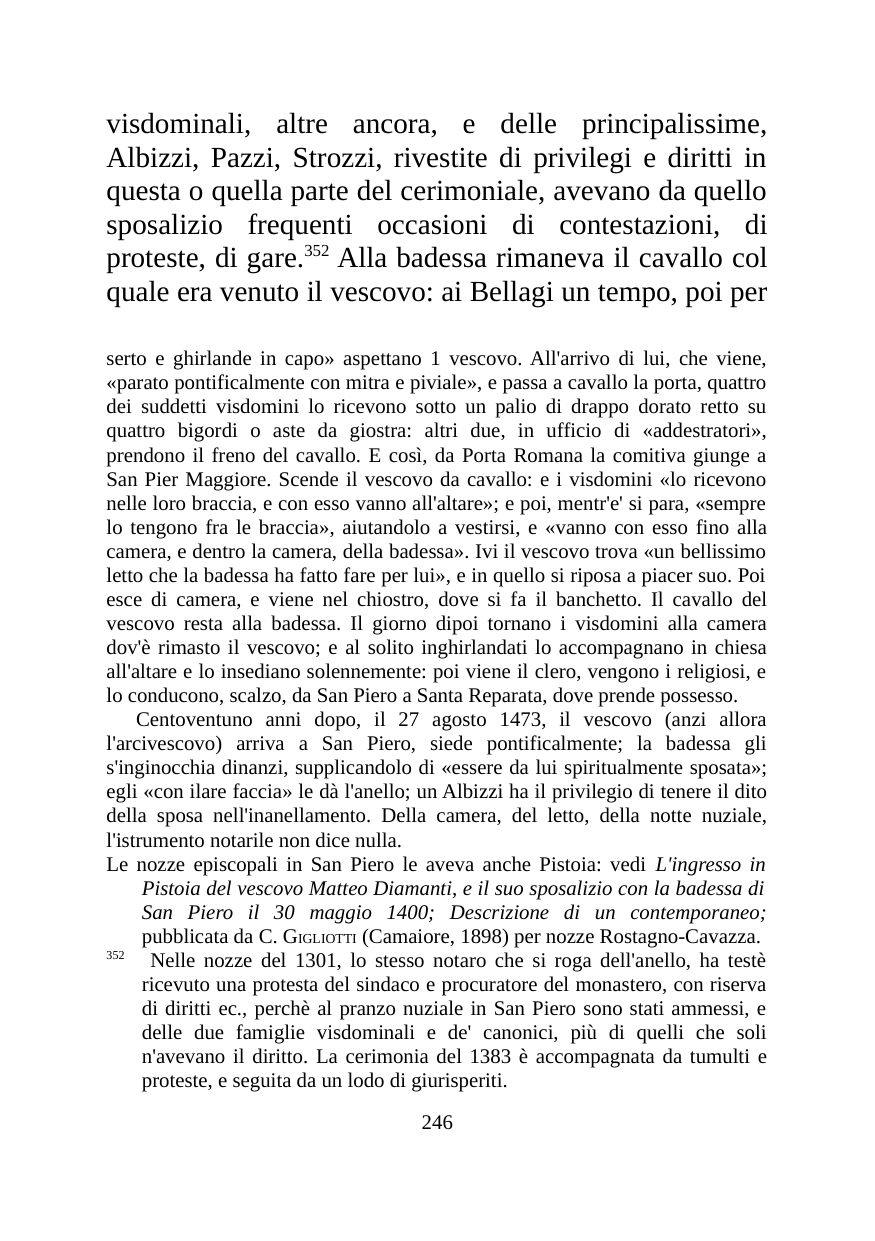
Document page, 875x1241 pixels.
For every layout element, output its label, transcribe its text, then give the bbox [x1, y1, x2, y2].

text Centoventuno anni dopo, il 27 agosto 1473, il vescovo (anzi allora l'arcivescovo) arriva a San Piero, siede pontificalmente; la badessa gli s'inginocchia dinanzi, supplicandolo di «essere da lui spiritualmente sposata»; egli «con ilare faccia» le dà l'anello; un Albizzi ha il privilegio di tenere il dito della sposa nell'inanellamento. Della camera, del letto, della notte nuziale, l'istrumento notarile non dice nulla. [106, 707, 768, 852]
text visdominali, altre ancora, e delle principalissime, Albizzi, Pazzi, Strozzi, rivestite di privilegi e diritti in questa o quella parte del cerimoniale, avevano da quello sposalizio frequenti occasioni di contestazioni, di proteste, di gare. Alla badessa rimaneva il cavallo col quale era venuto il vescovo: ai Bellagi un tempo, poi per [106, 106, 768, 307]
text Le nozze episcopali in San Piero le aveva anche Pistoia: vedi L'ingresso in Pistoia del vescovo Matteo Diamanti, e il suo sposalizio con la badessa di San Piero il 30 maggio 1400; Descrizione di un contemporaneo; pubblicata da C. Gigliotti (Camaiore, 1898) per nozze Rostagno-Cavazza. [106, 852, 768, 948]
text Nelle nozze del 1301, lo stesso notaro che si roga dell'anello, ha testè ricevuto una protesta del sindaco e procuratore del monastero, con riserva di diritti ec., perchè al pranzo nuziale in San Piero sono stati ammessi, e delle due famiglie visdominali e de' canonici, più di quelli che soli n'avevano il diritto. La cerimonia del 1383 è accompagnata da tumulti e proteste, e seguita da un lodo di giurisperiti. [106, 948, 768, 1092]
text serto e ghirlande in capo» aspettano 1 vescovo. All'arrivo di lui, che viene, «parato pontificalmente con mitra e piviale», e passa a cavallo la porta, quattro dei suddetti visdomini lo ricevono sotto un palio di drappo dorato retto su quattro bigordi o aste da giostra: altri due, in ufficio di «addestratori», prendono il freno del cavallo. E così, da Porta Romana la comitiva giunge a San Pier Maggiore. Scende il vescovo da cavallo: e i visdomini «lo ricevono nelle loro braccia, e con esso vanno all'altare»; e poi, mentr'e' si para, «sempre lo tengono fra le braccia», aiutandolo a vestirsi, e «vanno con esso fino alla camera, e dentro la camera, della badessa». Ivi il vescovo trova «un bellissimo letto che la badessa ha fatto fare per lui», e in quello si riposa a piacer suo. Poi esce di camera, e viene nel chiostro, dove si fa il banchetto. Il cavallo del vescovo resta alla badessa. Il giorno dipoi tornano i visdomini alla camera dov'è rimasto il vescovo; e al solito inghirlandati lo accompagnano in chiesa all'altare e lo insediano solennemente: poi viene il clero, vengono i religiosi, e lo conducono, scalzo, da San Piero a Santa Reparata, dove prende possesso. [106, 346, 768, 707]
